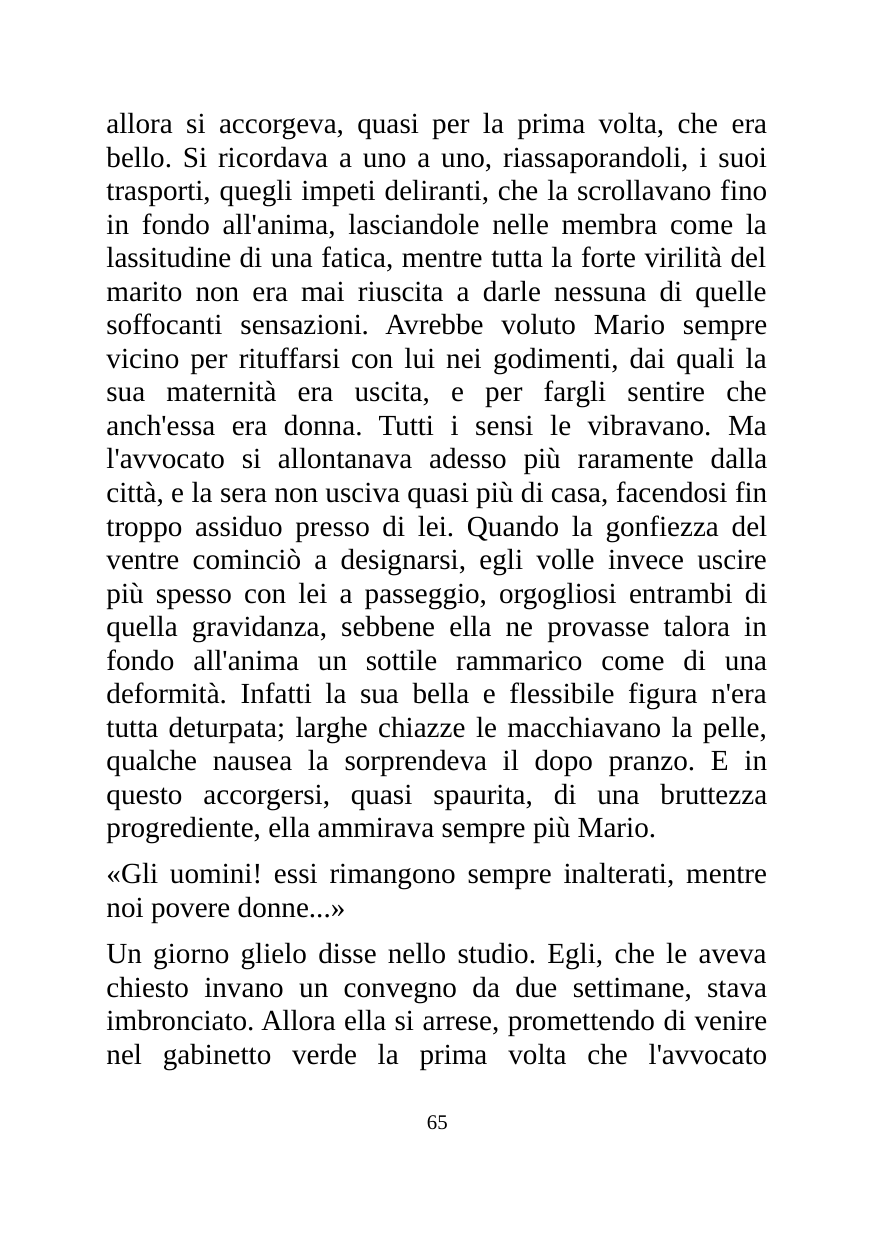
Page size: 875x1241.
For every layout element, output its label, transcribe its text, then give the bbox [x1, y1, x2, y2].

text «Gli uomini! essi rimangono sempre inalterati, mentre noi povere donne...» [106, 857, 768, 924]
text allora si accorgeva, quasi per la prima volta, che era bello. Si ricordava a uno a uno, riassaporandoli, i suoi trasporti, quegli impeti deliranti, che la scrollavano fino in fondo all'anima, lasciandole nelle membra come la lassitudine di una fatica, mentre tutta la forte virilità del marito non era mai riuscita a darle nessuna di quelle soffocanti sensazioni. Avrebbe voluto Mario sempre vicino per rituffarsi con lui nei godimenti, dai quali la sua maternità era uscita, e per fargli sentire che anch'essa era donna. Tutti i sensi le vibravano. Ma l'avvocato si allontanava adesso più raramente dalla città, e la sera non usciva quasi più di casa, facendosi fin troppo assiduo presso di lei. Quando la gonfiezza del ventre cominciò a designarsi, egli volle invece uscire più spesso con lei a passeggio, orgogliosi entrambi di quella gravidanza, sebbene ella ne provasse talora in fondo all'anima un sottile rammarico come di una deformità. Infatti la sua bella e flessibile figura n'era tutta deturpata; larghe chiazze le macchiavano la pelle, qualche nausea la sorprendeva il dopo pranzo. E in questo accorgersi, quasi spaurita, di una bruttezza progrediente, ella ammirava sempre più Mario. [106, 106, 768, 844]
text Un giorno glielo disse nello studio. Egli, che le aveva chiesto invano un convegno da due settimane, stava imbronciato. Allora ella si arrese, promettendo di venire nel gabinetto verde la prima volta che l'avvocato [106, 936, 768, 1070]
